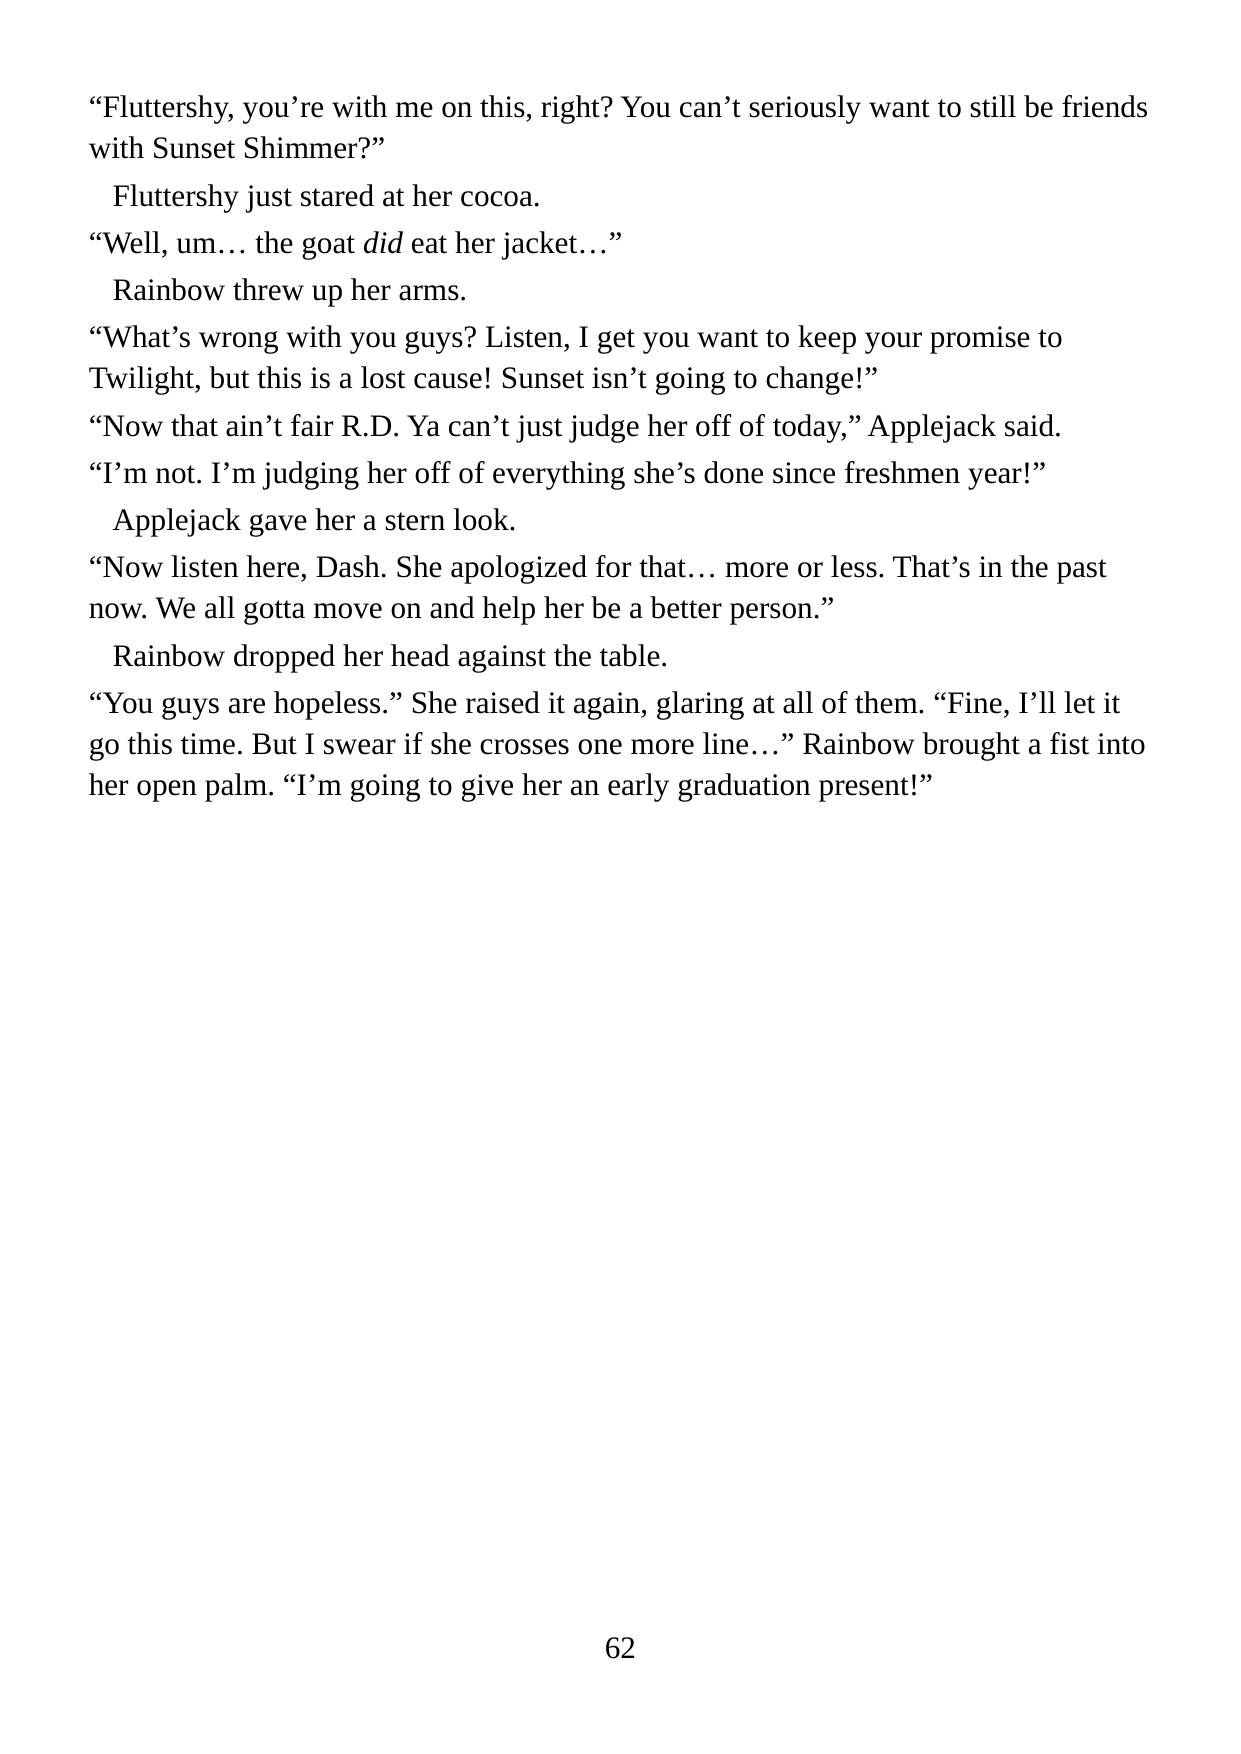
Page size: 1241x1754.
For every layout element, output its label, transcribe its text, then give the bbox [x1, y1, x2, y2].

text “I’m not. I’m judging her off of everything she’s done since freshmen year!” [88, 454, 1152, 490]
text “Now that ain’t fair R.D. Ya can’t just judge her off of today,” Applejack said. [88, 407, 1152, 443]
text “Now listen here, Dash. She apologized for that… more or less. That’s in the past now. We all gotta move on and help her be a better person.” [88, 548, 1152, 626]
text “You guys are hopeless.” She raised it again, glaring at all of them. “Fine, I’ll let it go this time. But I swear if she crosses one more line…” Rainbow brought a fist into her open palm. “I’m going to give her an early graduation present!” [88, 684, 1152, 803]
text “Fluttershy, you’re with me on this, right? You can’t seriously want to still be friends with Sunset Shimmer?” [88, 88, 1152, 166]
text “Well, um… the goat did eat her jacket…” [88, 224, 1152, 260]
text Fluttershy just stared at her cocoa. [88, 177, 1152, 213]
text Applejack gave her a stern look. [88, 501, 1152, 537]
text Rainbow dropped her head against the table. [88, 637, 1152, 673]
text Rainbow threw up her arms. [88, 271, 1152, 307]
text “What’s wrong with you guys? Listen, I get you want to keep your promise to Twilight, but this is a lost cause! Sunset isn’t going to change!” [88, 318, 1152, 396]
